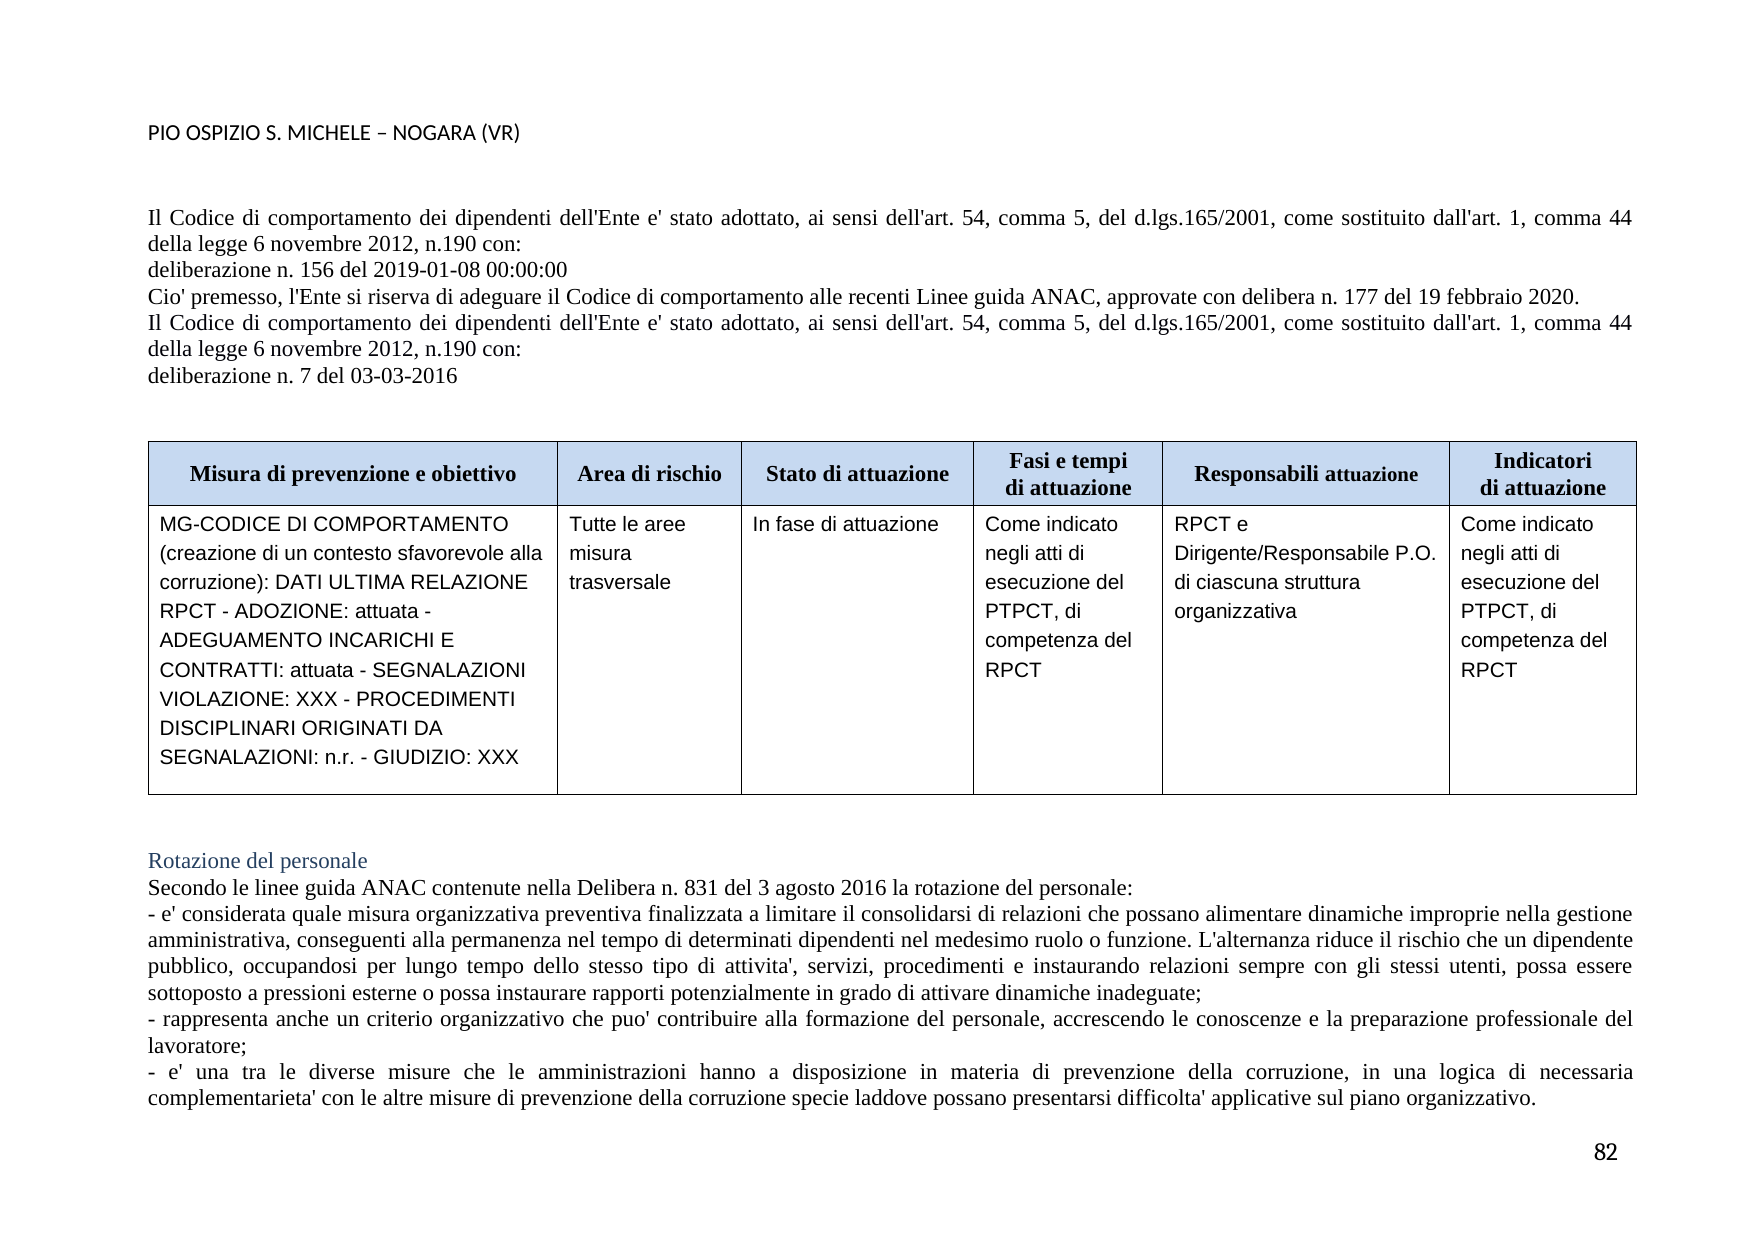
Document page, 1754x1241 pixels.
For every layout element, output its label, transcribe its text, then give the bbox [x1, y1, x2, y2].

table_header Indicatori di attuazione [1450, 442, 1636, 505]
table_header Responsabili attuazione [1163, 442, 1449, 505]
table_header Misura di prevenzione e obiettivo [149, 442, 557, 505]
table_cell RPCT e Dirigente/Responsabile P.O. di ciascuna struttura organizzativa [1163, 506, 1449, 794]
text - e' considerata quale misura organizzativa preventiva finalizzata a limitare il consolidarsi di relazioni che possano alimentare dinamiche improprie nella gestione amministrativa, conseguenti alla permanenza nel tempo di determinati dipendenti nel medesimo ruolo o funzione. L'alternanza riduce il rischio che un dipendente pubblico, occupandosi per lungo tempo dello stesso tipo di attivita', servizi, procedimenti e instaurando relazioni sempre con gli stessi utenti, possa essere sottoposto a pressioni esterne o possa instaurare rapporti potenzialmente in grado di attivare dinamiche inadeguate; [148, 900, 1636, 1005]
text Il Codice di comportamento dei dipendenti dell'Ente e' stato adottato, ai sensi dell'art. 54, comma 5, del d.lgs.165/2001, come sostituito dall'art. 1, comma 44 della legge 6 novembre 2012, n.190 con: [148, 204, 1636, 256]
text Il Codice di comportamento dei dipendenti dell'Ente e' stato adottato, ai sensi dell'art. 54, comma 5, del d.lgs.165/2001, come sostituito dall'art. 1, comma 44 della legge 6 novembre 2012, n.190 con: [148, 309, 1636, 362]
text - rappresenta anche un criterio organizzativo che puo' contribuire alla formazione del personale, accrescendo le conoscenze e la preparazione professionale del lavoratore; [148, 1005, 1636, 1058]
table_cell MG-CODICE DI COMPORTAMENTO (creazione di un contesto sfavorevole alla corruzione): DATI ULTIMA RELAZIONE RPCT - ADOZIONE: attuata - ADEGUAMENTO INCARICHI E CONTRATTI: attuata - SEGNALAZIONI VIOLAZIONE: XXX - PROCEDIMENTI DISCIPLINARI ORIGINATI DA SEGNALAZIONI: n.r. - GIUDIZIO: XXX [149, 506, 557, 794]
text deliberazione n. 156 del 2019-01-08 00:00:00 [148, 256, 1636, 283]
table_header Fasi e tempi di attuazione [974, 442, 1162, 505]
table_header Area di rischio [558, 442, 741, 505]
table_cell Come indicato negli atti di esecuzione del PTPCT, di competenza del RPCT [974, 506, 1162, 794]
text deliberazione n. 7 del 03-03-2016 [148, 362, 1636, 388]
text Cio' premesso, l'Ente si riserva di adeguare il Codice di comportamento alle recenti Linee guida ANAC, approvate con delibera n. 177 del 19 febbraio 2020. [148, 283, 1636, 309]
table_cell Tutte le aree misura trasversale [558, 506, 741, 794]
table_header Stato di attuazione [742, 442, 973, 505]
table_cell In fase di attuazione [742, 506, 973, 794]
text Secondo le linee guida ANAC contenute nella Delibera n. 831 del 3 agosto 2016 la rotazione del personale: [148, 873, 1636, 900]
subtitle Rotazione del personale [148, 847, 1636, 873]
text - e' una tra le diverse misure che le amministrazioni hanno a disposizione in materia di prevenzione della corruzione, in una logica di necessaria complementarieta' con le altre misure di prevenzione della corruzione specie laddove possano presentarsi difficolta' applicative sul piano organizzativo. [148, 1058, 1636, 1111]
table_cell Come indicato negli atti di esecuzione del PTPCT, di competenza del RPCT [1450, 506, 1636, 794]
